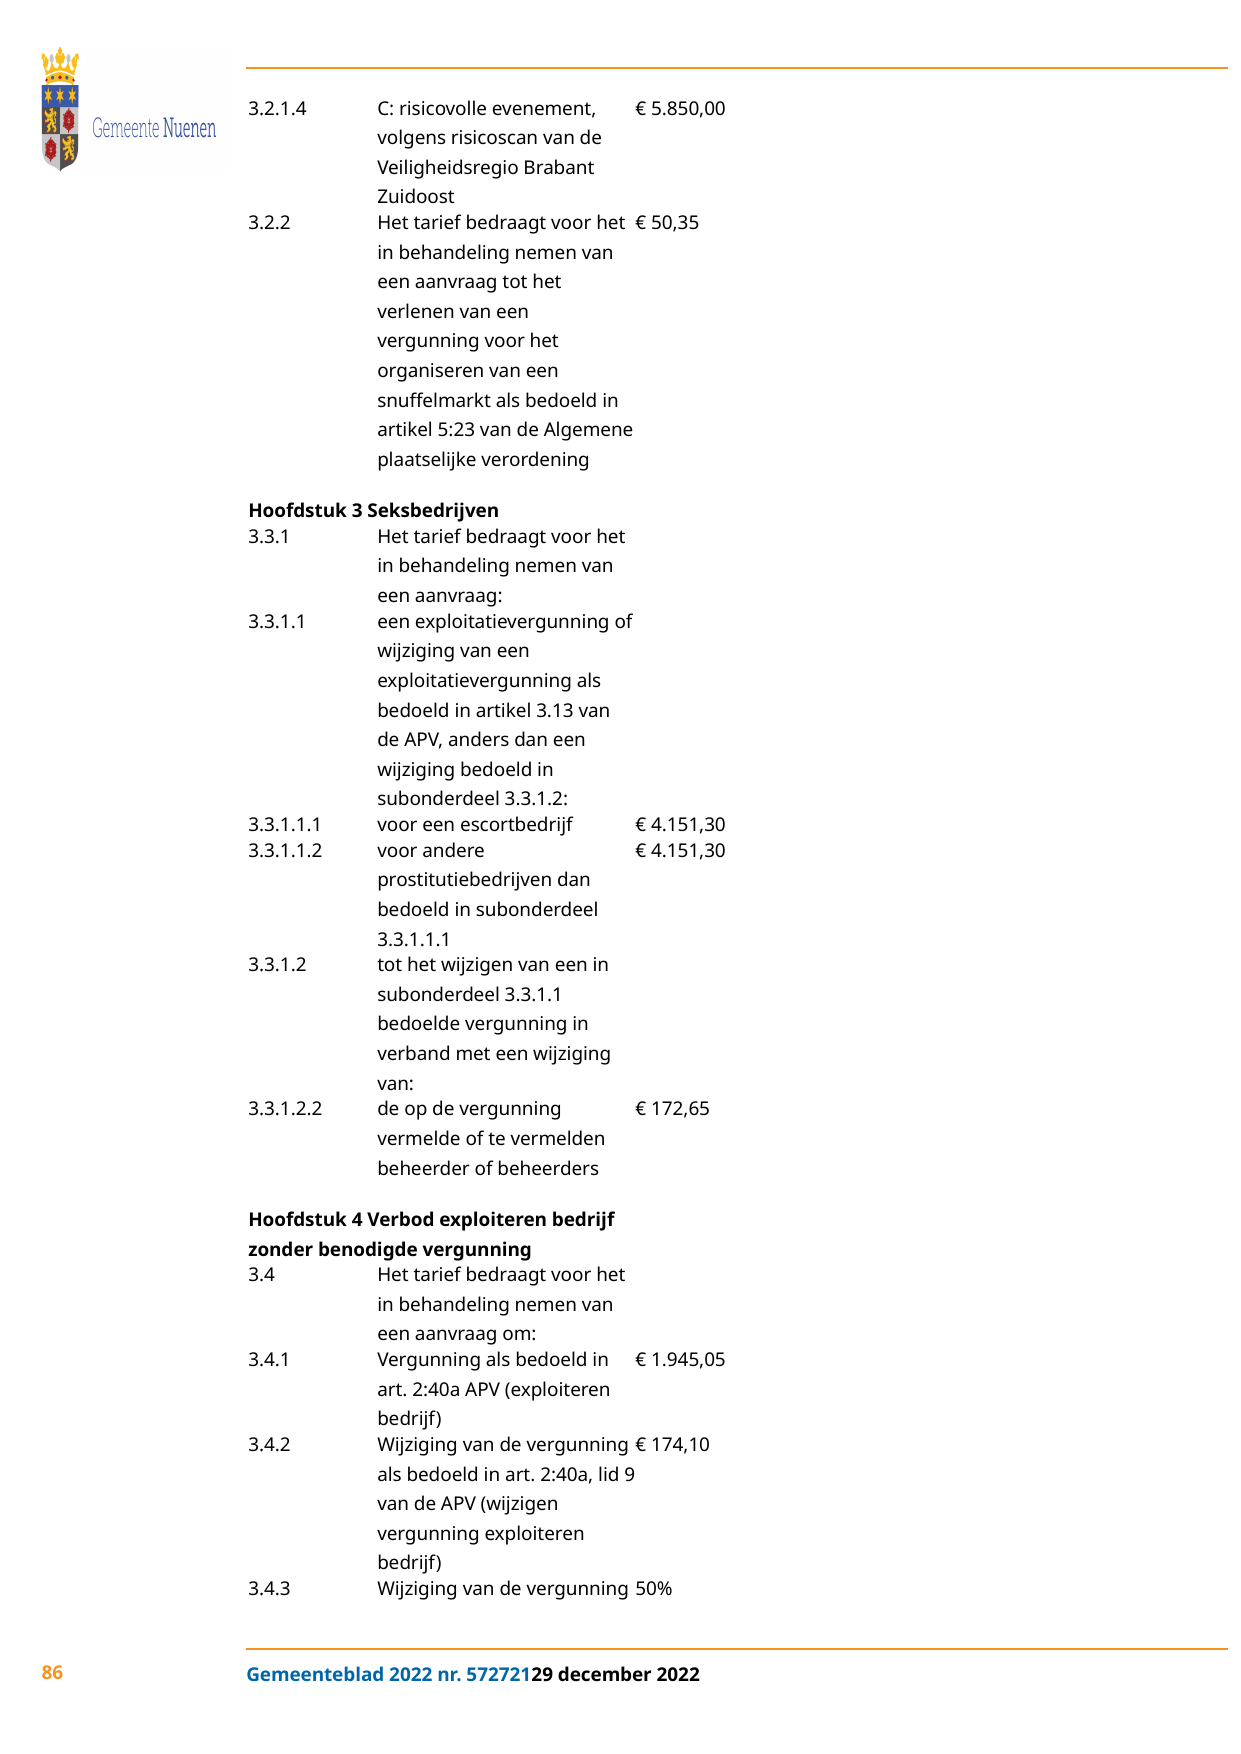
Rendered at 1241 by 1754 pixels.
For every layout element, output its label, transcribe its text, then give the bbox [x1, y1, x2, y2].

table_cell [894, 1206, 1022, 1261]
table_cell [764, 1575, 893, 1601]
table_cell 3.3.1.1 [248, 608, 377, 811]
table_cell [1023, 523, 1152, 608]
table_cell [764, 1346, 893, 1431]
table_cell [764, 1261, 893, 1346]
table_cell [635, 1180, 764, 1206]
table_cell [635, 472, 764, 497]
table_cell 3.4.1 [248, 1346, 377, 1431]
table_cell [635, 498, 764, 523]
table_cell [1023, 472, 1152, 497]
table_cell Hoofdstuk 4 Verbod exploiteren bedrijf zonder benodigde vergunning [248, 1206, 635, 1261]
table_cell [894, 1431, 1022, 1575]
table_cell [764, 498, 893, 523]
table_cell € 174,10 [635, 1431, 764, 1575]
table_cell Wijziging van de vergunning als bedoeld in art. 2:40a, lid 9 van de APV (wijzigen vergunning exploiteren bedrijf) [377, 1431, 635, 1575]
table_cell 3.3.1 [248, 523, 377, 608]
table_cell [1023, 1180, 1152, 1206]
table_cell [248, 1180, 377, 1206]
table_cell voor andere prostitutiebedrijven dan bedoeld in subonderdeel 3.3.1.1.1 [377, 837, 635, 951]
table_cell C: risicovolle evenement, volgens risicoscan van de Veiligheidsregio Brabant Zuidoost [377, 95, 635, 209]
table_cell [894, 95, 1022, 209]
picture [41, 47, 231, 172]
table_cell [635, 1206, 764, 1261]
table_cell [1023, 95, 1152, 209]
table_cell [1023, 1575, 1152, 1601]
table_cell [1023, 1261, 1152, 1346]
table_cell 3.2.2 [248, 209, 377, 472]
table_cell [764, 523, 893, 608]
table_cell [764, 1096, 893, 1180]
table_cell € 4.151,30 [635, 811, 764, 837]
table_cell [635, 951, 764, 1096]
table_cell [1023, 1206, 1152, 1261]
table_cell 3.3.1.1.1 [248, 811, 377, 837]
table_cell [894, 498, 1022, 523]
table_cell Het tarief bedraagt voor het in behandeling nemen van een aanvraag: [377, 523, 635, 608]
table_cell [764, 1206, 893, 1261]
table_cell [377, 472, 635, 497]
table_cell [894, 1575, 1022, 1601]
table_cell [1023, 837, 1152, 951]
table_cell 50% [635, 1575, 764, 1601]
table_cell 3.3.1.2 [248, 951, 377, 1096]
table_cell [894, 951, 1022, 1096]
table_cell 3.3.1.2.2 [248, 1096, 377, 1180]
table_cell [635, 523, 764, 608]
table_cell [894, 1096, 1022, 1180]
table_cell [764, 837, 893, 951]
table_cell € 1.945,05 [635, 1346, 764, 1431]
table_cell [764, 209, 893, 472]
table_cell [894, 1261, 1022, 1346]
table_cell [894, 472, 1022, 497]
table_cell Het tarief bedraagt voor het in behandeling nemen van een aanvraag tot het verlenen van een vergunning voor het organiseren van een snuffelmarkt als bedoeld in artikel 5:23 van de Algemene plaatselijke verordening [377, 209, 635, 472]
table_cell Het tarief bedraagt voor het in behandeling nemen van een aanvraag om: [377, 1261, 635, 1346]
table_cell Wijziging van de vergunning [377, 1575, 635, 1601]
table_cell [1023, 951, 1152, 1096]
table_cell [764, 1431, 893, 1575]
table_cell € 5.850,00 [635, 95, 764, 209]
table_cell [635, 608, 764, 811]
table_cell [764, 811, 893, 837]
table_cell [1023, 1431, 1152, 1575]
table_cell [1023, 811, 1152, 837]
table_cell [894, 1180, 1022, 1206]
table_cell de op de vergunning vermelde of te vermelden beheerder of beheerders [377, 1096, 635, 1180]
table_cell [1023, 1346, 1152, 1431]
table_cell [764, 951, 893, 1096]
table_cell [764, 95, 893, 209]
table_cell € 4.151,30 [635, 837, 764, 951]
table_cell [764, 1180, 893, 1206]
table_cell [1023, 209, 1152, 472]
table_cell Vergunning als bedoeld in art. 2:40a APV (exploiteren bedrijf) [377, 1346, 635, 1431]
table_cell voor een escortbedrijf [377, 811, 635, 837]
table_cell [248, 472, 377, 497]
table_cell 3.4.2 [248, 1431, 377, 1575]
table_cell 3.4.3 [248, 1575, 377, 1601]
table_cell [894, 523, 1022, 608]
table_cell Hoofdstuk 3 Seksbedrijven [248, 498, 635, 523]
table_cell [764, 472, 893, 497]
table_cell [635, 1261, 764, 1346]
table_cell [377, 1180, 635, 1206]
table_cell [1023, 498, 1152, 523]
table_cell een exploitatievergunning of wijziging van een exploitatievergunning als bedoeld in artikel 3.13 van de APV, anders dan een wijziging bedoeld in subonderdeel 3.3.1.2: [377, 608, 635, 811]
table_cell 3.2.1.4 [248, 95, 377, 209]
table_cell [894, 837, 1022, 951]
table_cell [894, 1346, 1022, 1431]
table_cell [764, 608, 893, 811]
table_cell 3.3.1.1.2 [248, 837, 377, 951]
table_cell 3.4 [248, 1261, 377, 1346]
table_cell tot het wijzigen van een in subonderdeel 3.3.1.1 bedoelde vergunning in verband met een wijziging van: [377, 951, 635, 1096]
table_cell € 50,35 [635, 209, 764, 472]
table_cell [894, 209, 1022, 472]
table_cell [894, 608, 1022, 811]
table_cell [1023, 1096, 1152, 1180]
table_cell [1023, 608, 1152, 811]
table_cell € 172,65 [635, 1096, 764, 1180]
table_cell [894, 811, 1022, 837]
